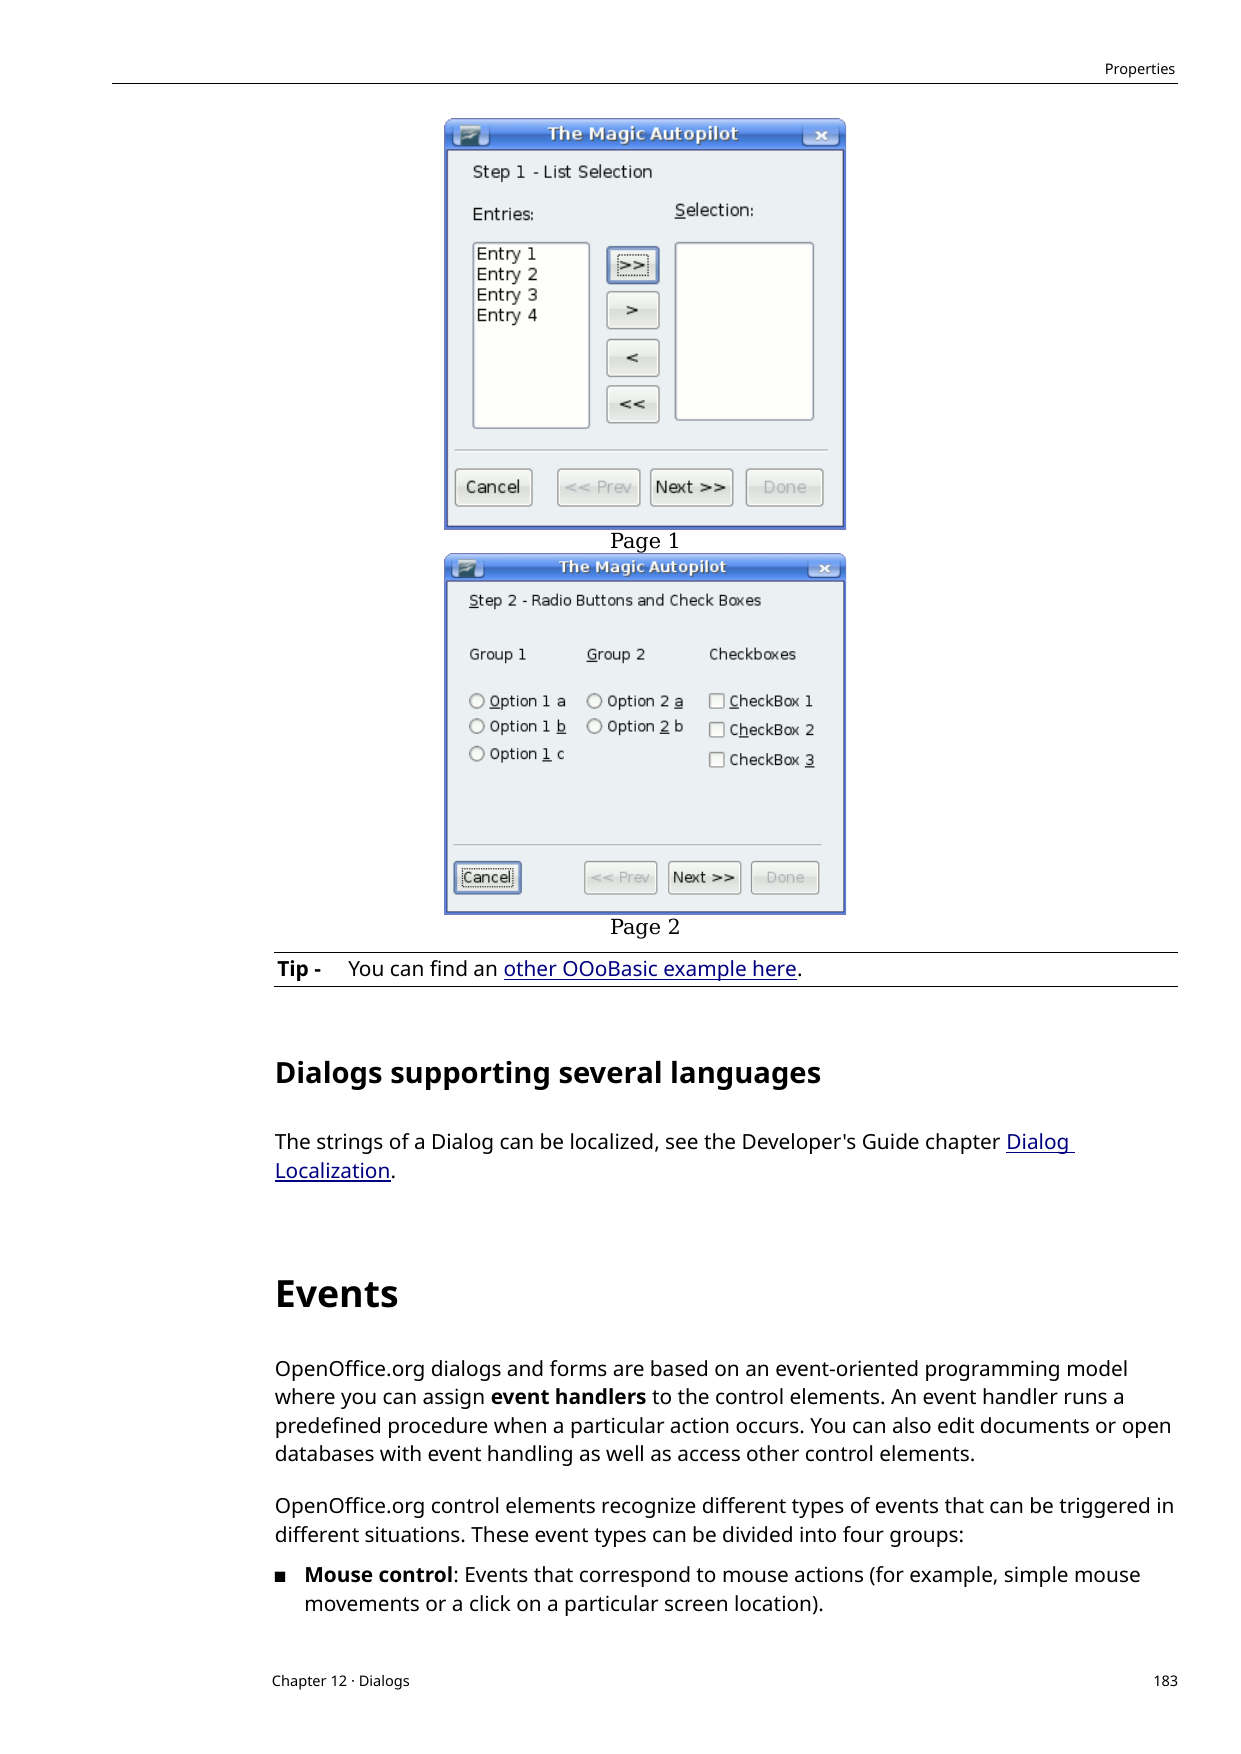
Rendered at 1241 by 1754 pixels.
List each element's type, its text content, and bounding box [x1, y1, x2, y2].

subtitle Events [274, 1267, 1178, 1318]
text Page 1 [112, 526, 1178, 553]
text OpenOffice.org dialogs and forms are based on an event-oriented programming model where you can assign event handlers to the control elements. An event handler runs a predefined procedure when a particular action occurs. You can also edit documents or open databases with event handling as well as access other control elements. [274, 1354, 1178, 1468]
picture [444, 553, 847, 915]
text Page 2 [112, 912, 1178, 939]
picture [444, 118, 847, 530]
text The strings of a Dialog can be localized, see the Developer's Guide chapter Dialog Localization. [274, 1127, 1178, 1184]
list Mouse control: Events that correspond to mouse actions (for example, simple mouse movements or a click on a particular screen location). [274, 1560, 1178, 1617]
subtitle Dialogs supporting several languages [274, 1052, 1178, 1092]
text OpenOffice.org control elements recognize different types of events that can be triggered in different situations. These event types can be divided into four groups: [274, 1492, 1178, 1548]
list You can find an other OOoBasic example here. [274, 953, 1178, 986]
